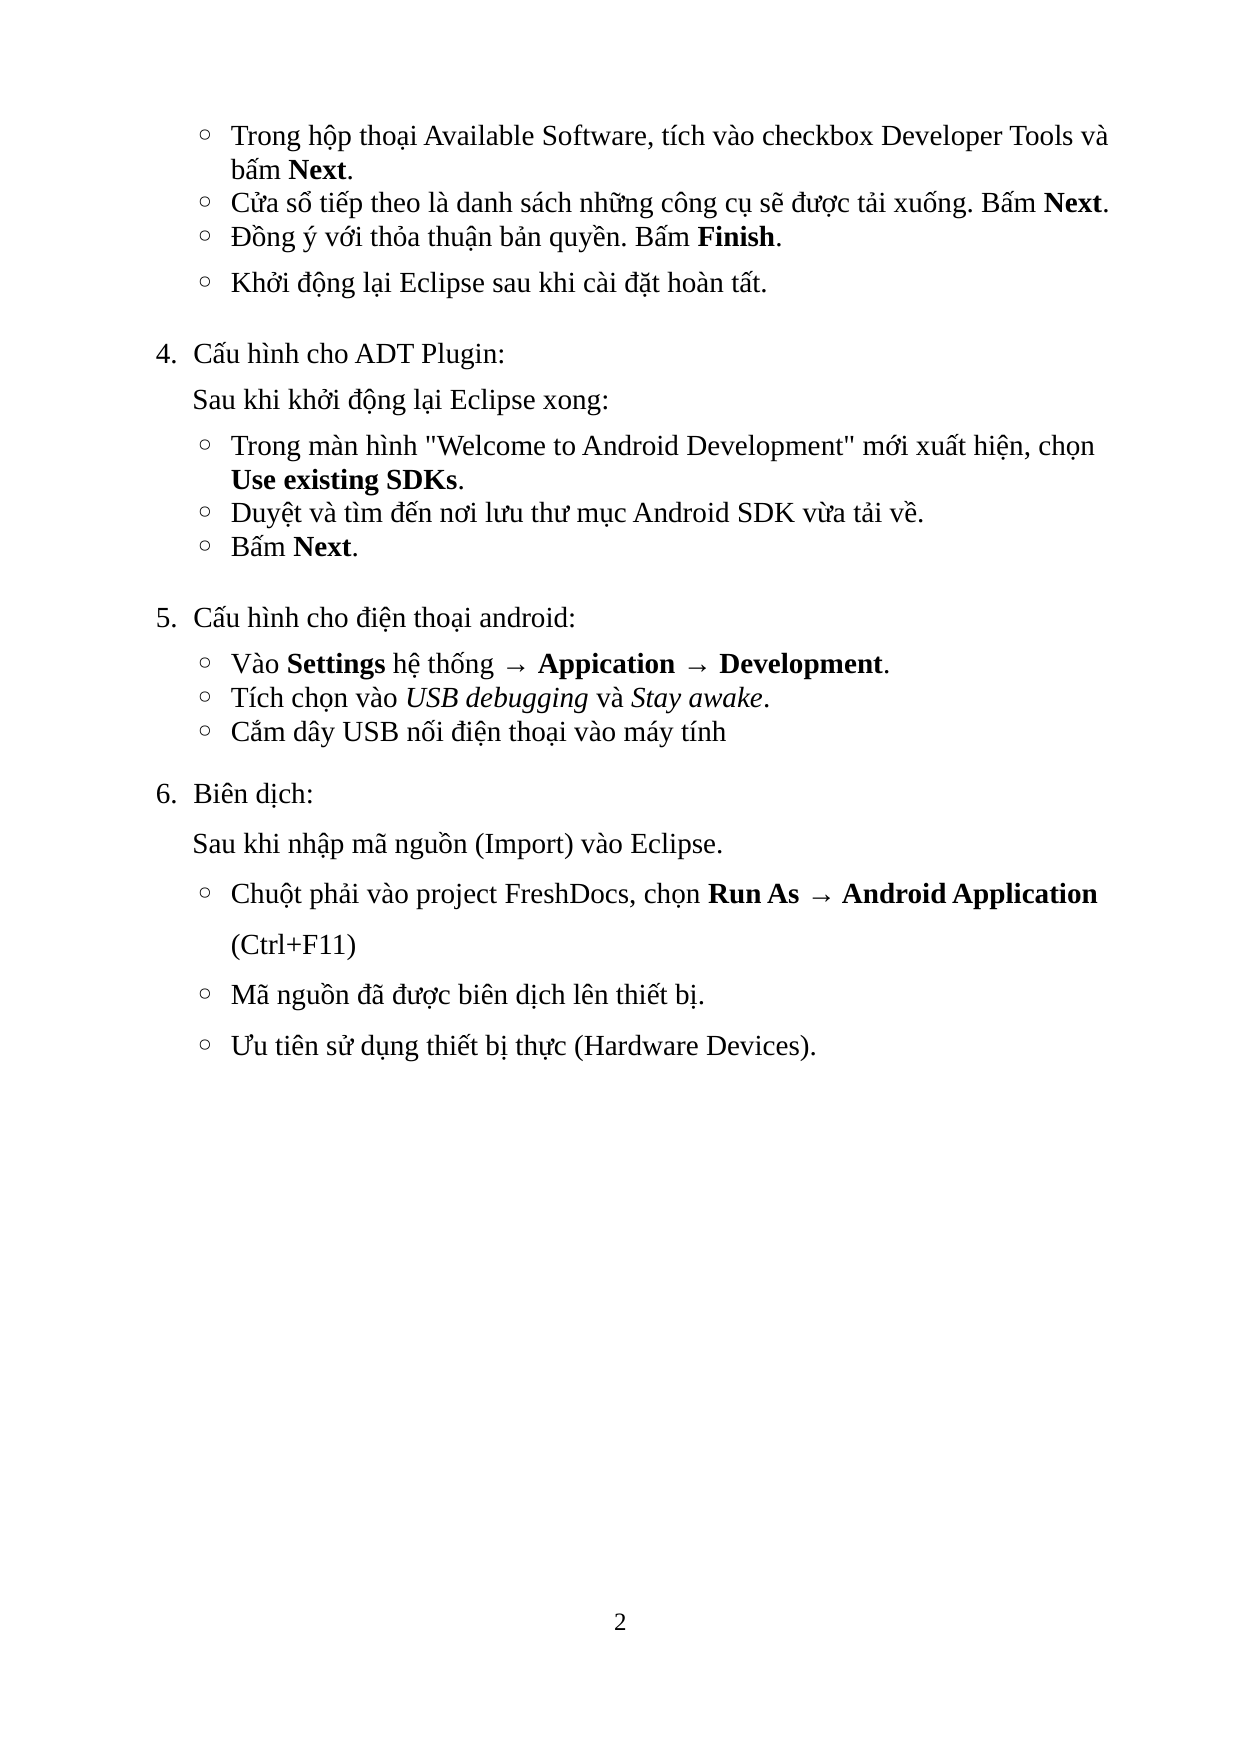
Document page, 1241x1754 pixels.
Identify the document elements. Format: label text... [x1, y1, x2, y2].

text Sau khi khởi động lại Eclipse xong: [192, 382, 1122, 416]
list Cắm dây USB nối điện thoại vào máy tính [193, 714, 1122, 747]
text Sau khi nhập mã nguồn (Import) vào Eclipse. [192, 826, 1122, 860]
subtitle Cấu hình cho ADT Plugin: [156, 336, 1122, 370]
list Khởi động lại Eclipse sau khi cài đặt hoàn tất. [193, 265, 1122, 299]
list Ưu tiên sử dụng thiết bị thực (Hardware Devices). [193, 1028, 1122, 1061]
list Tích chọn vào USB debugging và Stay awake. [193, 680, 1122, 714]
list Trong hộp thoại Available Software, tích vào checkbox Developer Tools và bấm Next. [193, 118, 1122, 185]
list Mã nguồn đã được biên dịch lên thiết bị. [193, 977, 1122, 1011]
list Cửa sổ tiếp theo là danh sách những công cụ sẽ được tải xuống. Bấm Next. [193, 185, 1122, 219]
list Chuột phải vào project FreshDocs, chọn Run As → Android Application (Ctrl+F11) [193, 877, 1122, 961]
subtitle Cấu hình cho điện thoại android: [156, 600, 1122, 634]
list Biên dịch: [156, 776, 1122, 809]
list Đồng ý với thỏa thuận bản quyền. Bấm Finish. [193, 219, 1122, 253]
list Vào Settings hệ thống → Appication → Development. [193, 646, 1122, 680]
list Trong màn hình "Welcome to Android Development" mới xuất hiện, chọn Use existing SDKs. [193, 428, 1122, 496]
list Duyệt và tìm đến nơi lưu thư mục Android SDK vừa tải về. [193, 496, 1122, 529]
list Bấm Next. [193, 529, 1122, 563]
